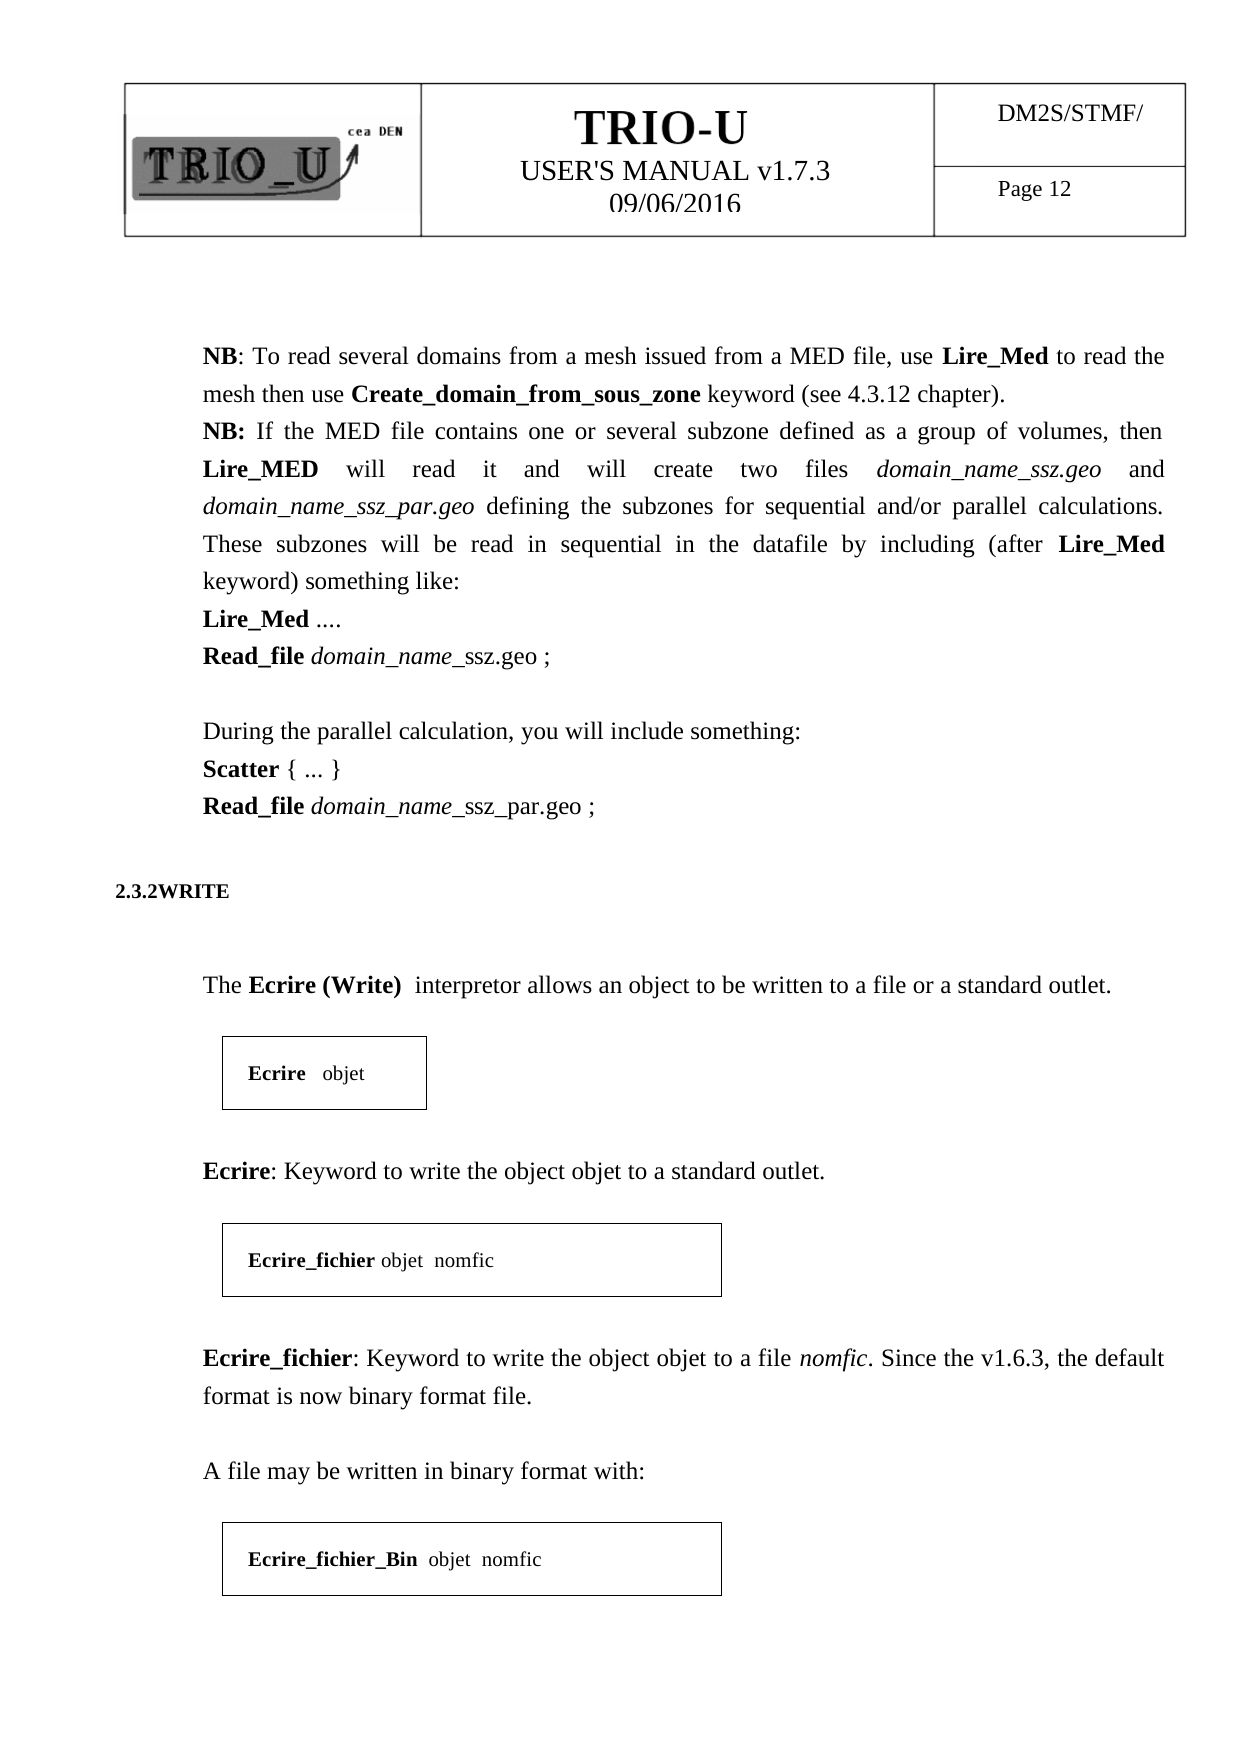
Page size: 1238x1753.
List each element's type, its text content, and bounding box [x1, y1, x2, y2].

text NB: To read several domains from a mesh issued from a MED file, use Lire_Med to read the mesh then use Create_domain_from_sous_zone keyword (see 4.3.12 chapter). [203, 333, 1165, 408]
text Ecrire: Keyword to write the object objet to a standard outlet. [203, 1148, 1165, 1185]
text Read_file domain_name_ssz_par.geo ; [203, 783, 1165, 820]
text Read_file domain_name_ssz.geo ; [203, 633, 1165, 670]
text A file may be written in binary format with: [203, 1447, 1165, 1484]
table_header Ecrire objet [223, 1037, 426, 1109]
text Ecrire_fichier: Keyword to write the object objet to a file nomfic. Since the v1.6.3, the default format is now binary format file. [203, 1334, 1165, 1409]
text During the parallel calculation, you will include something: [203, 708, 1165, 745]
text Scatter { ... } [203, 745, 1165, 783]
subtitle WRITE [115, 879, 1164, 903]
table_header Ecrire_fichier_Bin objet nomfic [223, 1523, 721, 1595]
text NB: If the MED file contains one or several subzone defined as a group of volumes, then Lire_MED will read it and will create two files domain_name_ssz.geo and domain_name_ssz_par.geo defining the subzones for sequential and/or parallel calculations. These subzones will be read in sequential in the datafile by including (after Lire_Med keyword) something like: [203, 408, 1165, 595]
table_header Ecrire_fichier objet nomfic [223, 1224, 721, 1296]
text Lire_Med .... [203, 595, 1165, 633]
text The Ecrire (Write) interpretor allows an object to be written to a file or a standard outlet. [203, 961, 1165, 998]
